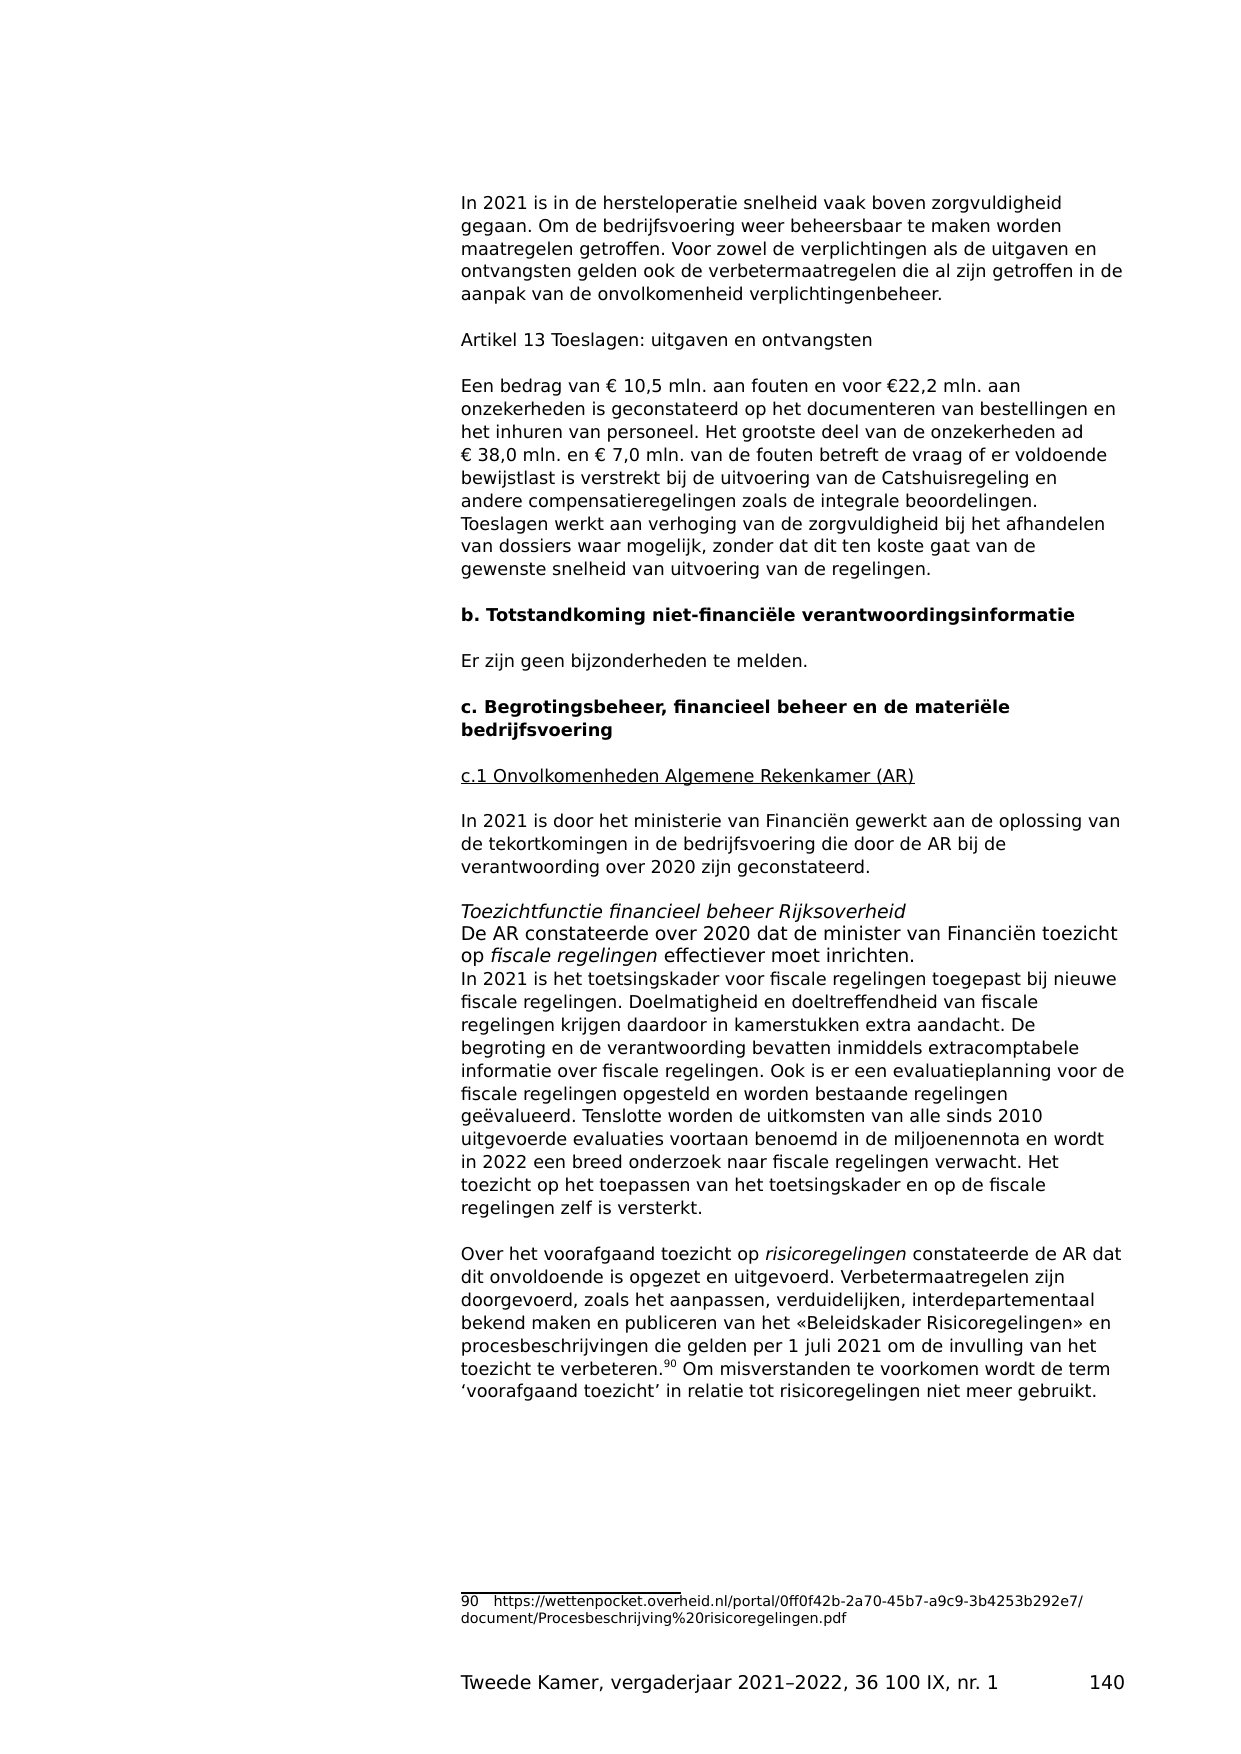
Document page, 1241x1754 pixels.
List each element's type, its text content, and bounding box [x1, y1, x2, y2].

text In 2021 is het toetsingskader voor fiscale regelingen toegepast bij nieuwe fiscale regelingen. Doelmatigheid en doeltreffendheid van fiscale regelingen krijgen daardoor in kamerstukken extra aandacht. De begroting en de verantwoording bevatten inmiddels extracomptabele informatie over fiscale regelingen. Ook is er een evaluatieplanning voor de fiscale regelingen opgesteld en worden bestaande regelingen geëvalueerd. Tenslotte worden de uitkomsten van alle sinds 2010 uitgevoerde evaluaties voortaan benoemd in de miljoenennota en wordt in 2022 een breed onderzoek naar fiscale regelingen verwacht. Het toezicht op het toepassen van het toetsingskader en op de fiscale regelingen zelf is versterkt. [461, 967, 1125, 1219]
text Over het voorafgaand toezicht op risicoregelingen constateerde de AR dat dit onvoldoende is opgezet en uitgevoerd. Verbetermaatregelen zijn doorgevoerd, zoals het aanpassen, verduidelijken, interdepartementaal bekend maken en publiceren van het «Beleidskader Risicoregelingen» en procesbeschrijvingen die gelden per 1 juli 2021 om de invulling van het toezicht te verbeteren. Om misverstanden te voorkomen wordt de term ‘voorafgaand toezicht’ in relatie tot risicoregelingen niet meer gebruikt. [461, 1242, 1125, 1402]
text Een bedrag van € 10,5 mln. aan fouten en voor €22,2 mln. aan onzekerheden is geconstateerd op het documenteren van bestellingen en het inhuren van personeel. Het grootste deel van de onzekerheden ad € 38,0 mln. en € 7,0 mln. van de fouten betreft de vraag of er voldoende bewijstlast is verstrekt bij de uitvoering van de Catshuisregeling en andere compensatieregelingen zoals de integrale beoordelingen. Toeslagen werkt aan verhoging van de zorgvuldigheid bij het afhandelen van dossiers waar mogelijk, zonder dat dit ten koste gaat van de gewenste snelheid van uitvoering van de regelingen. [461, 374, 1125, 580]
text In 2021 is door het ministerie van Financiën gewerkt aan de oplossing van de tekortkomingen in de bedrijfsvoering die door de AR bij de verantwoording over 2020 zijn geconstateerd. [461, 809, 1125, 878]
text Er zijn geen bijzonderheden te melden. [461, 649, 1125, 672]
text De AR constateerde over 2020 dat de minister van Financiën toezicht op fiscale regelingen effectiever moet inrichten. [461, 923, 1125, 967]
text c.1 Onvolkomenheden Algemene Rekenkamer (AR) [461, 764, 1125, 787]
text __https://wettenpocket.overheid.nl/portal/0ff0f42b-2a70-45b7-a9c9-3b4253b292e7/document/Procesbeschrijving%20risicoregelingen.pdf [461, 1593, 1125, 1627]
text Artikel 13 Toeslagen: uitgaven en ontvangsten [461, 328, 1125, 351]
text Toezichtfunctie financieel beheer Rijksoverheid [461, 901, 1125, 923]
text c. Begrotingsbeheer, financieel beheer en de materiële bedrijfsvoering [461, 695, 1125, 741]
text In 2021 is in de hersteloperatie snelheid vaak boven zorgvuldigheid gegaan. Om de bedrijfsvoering weer beheersbaar te maken worden maatregelen getroffen. Voor zowel de verplichtingen als de uitgaven en ontvangsten gelden ook de verbetermaatregelen die al zijn getroffen in de aanpak van de onvolkomenheid verplichtingenbeheer. [461, 191, 1125, 305]
text b. Totstandkoming niet-financiële verantwoordingsinformatie [461, 603, 1125, 626]
